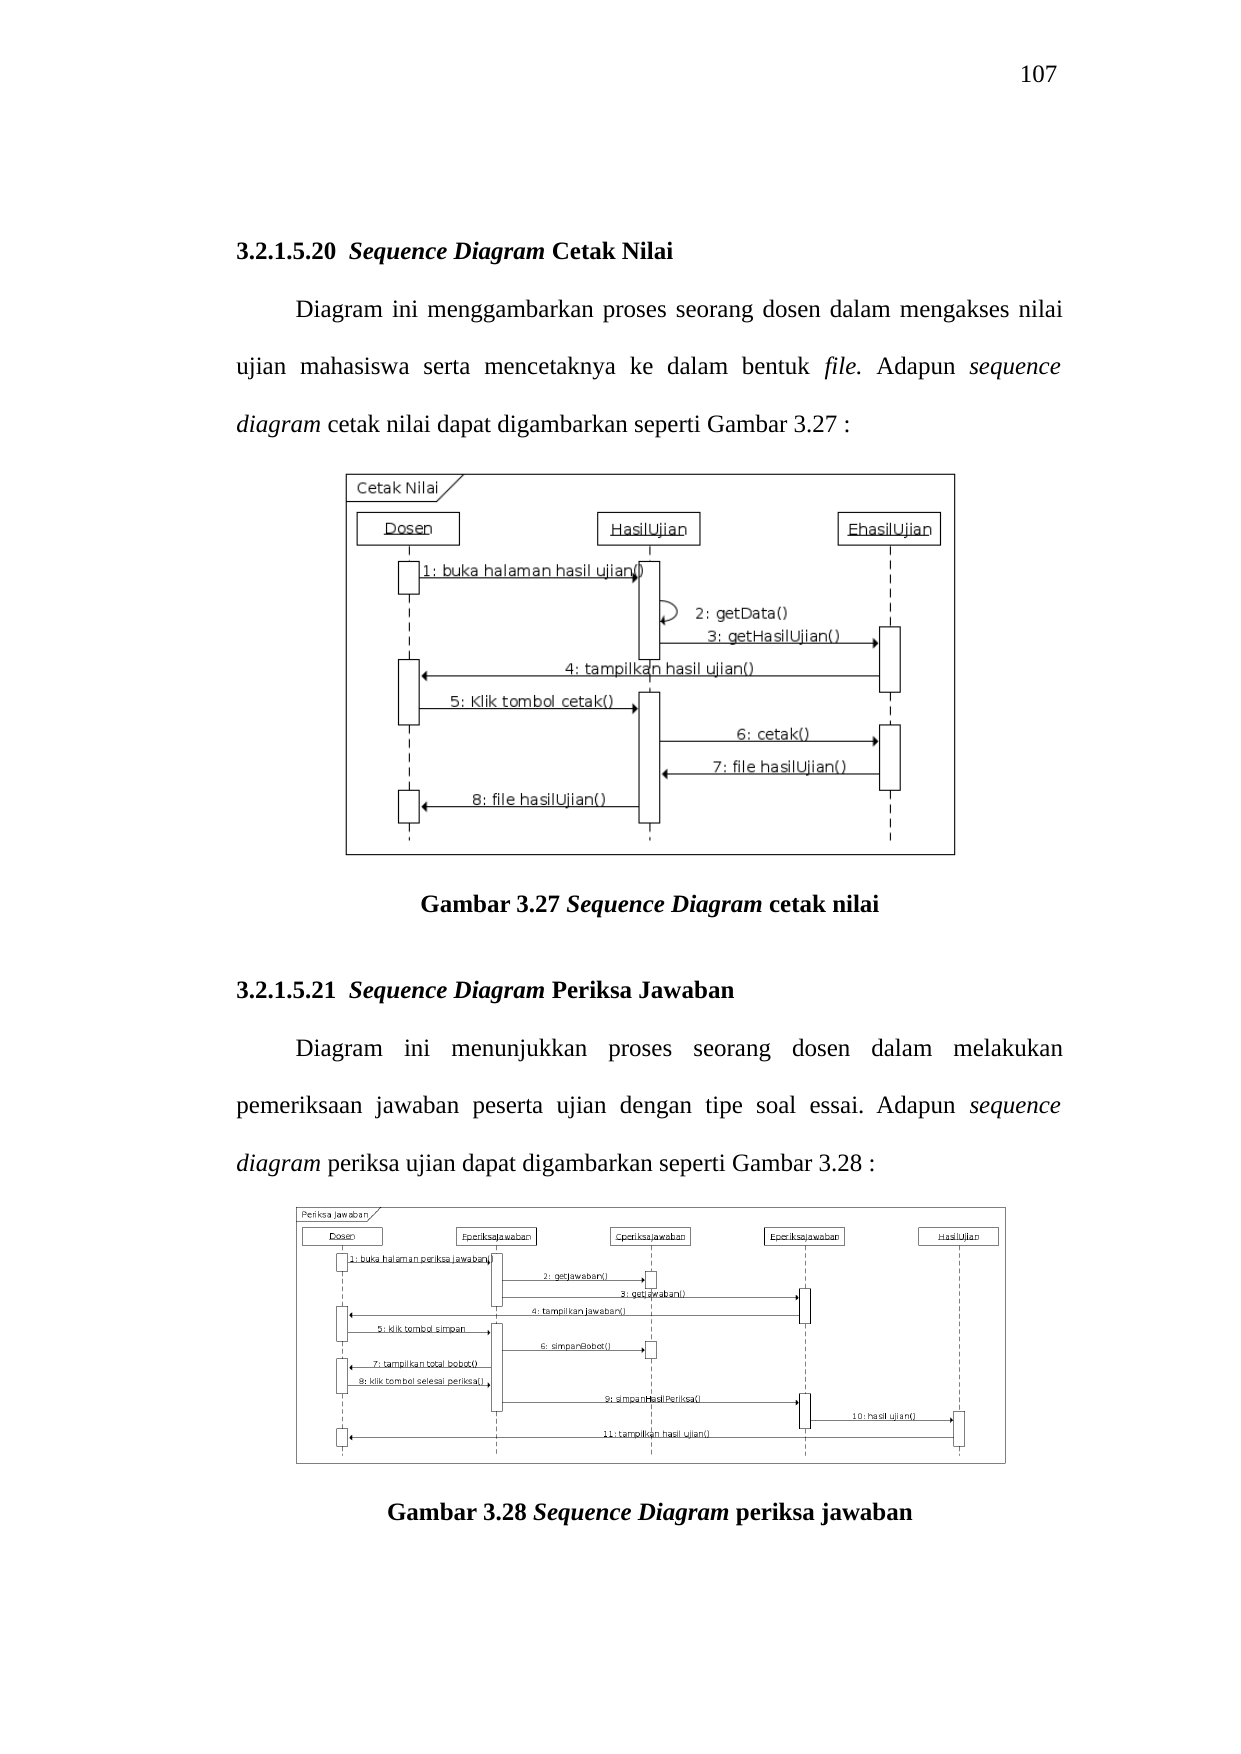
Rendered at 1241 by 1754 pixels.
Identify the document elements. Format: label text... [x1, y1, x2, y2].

text Gambar 3.28 Sequence Diagram periksa jawaban [292, 1468, 1008, 1526]
subtitle Sequence Diagram Cetak Nilai [236, 236, 1063, 265]
picture [338, 467, 961, 861]
text Diagram ini menunjukkan proses seorang dosen dalam melakukan pemeriksaan jawaban peserta ujian dengan tipe soal essai. Adapun sequence diagram periksa ujian dapat digambarkan seperti Gambar 3.28 : [236, 1033, 1063, 1176]
subtitle Sequence Diagram Periksa Jawaban [236, 975, 1063, 1004]
text Gambar 3.27 Sequence Diagram cetak nilai [339, 861, 961, 918]
text Diagram ini menggambarkan proses seorang dosen dalam mengakses nilai ujian mahasiswa serta mencetaknya ke dalam bentuk file. Adapun sequence diagram cetak nilai dapat digambarkan seperti Gambar 3.27 : [236, 294, 1063, 437]
picture [291, 1201, 1008, 1468]
